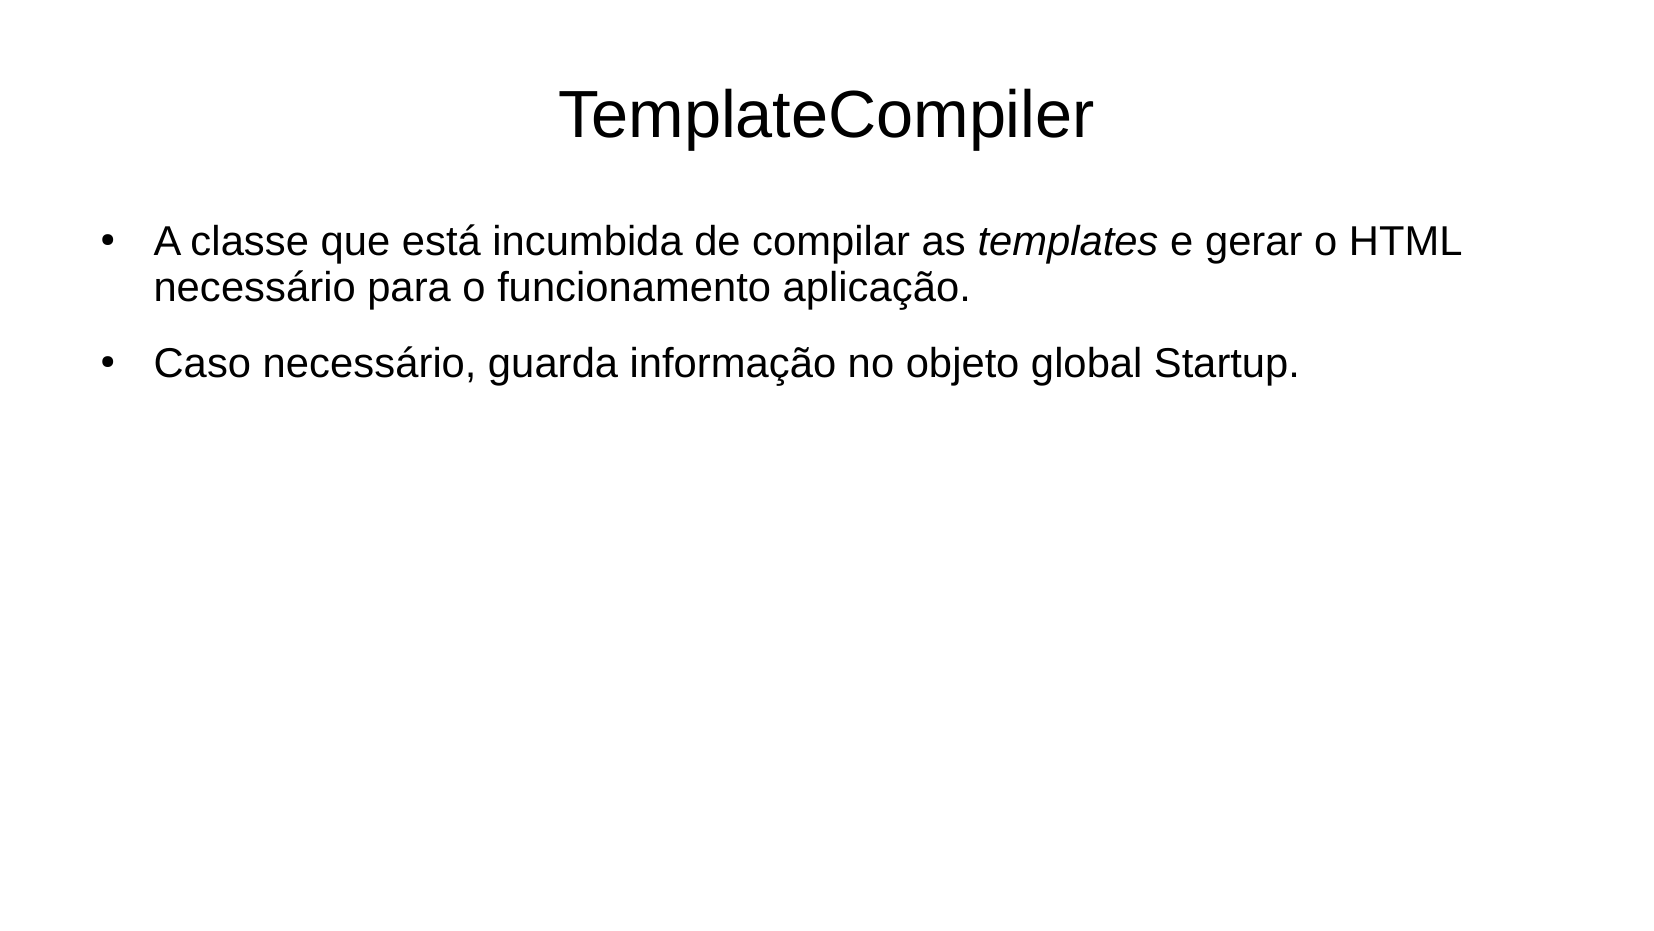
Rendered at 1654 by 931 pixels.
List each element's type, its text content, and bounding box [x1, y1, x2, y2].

list A classe que está incumbida de compilar as templates e gerar o HTML necessário para o funcionamento aplicação. Caso necessário, guarda informação no objeto global Startup. [82, 217, 1571, 758]
title TemplateCompiler [82, 37, 1571, 193]
